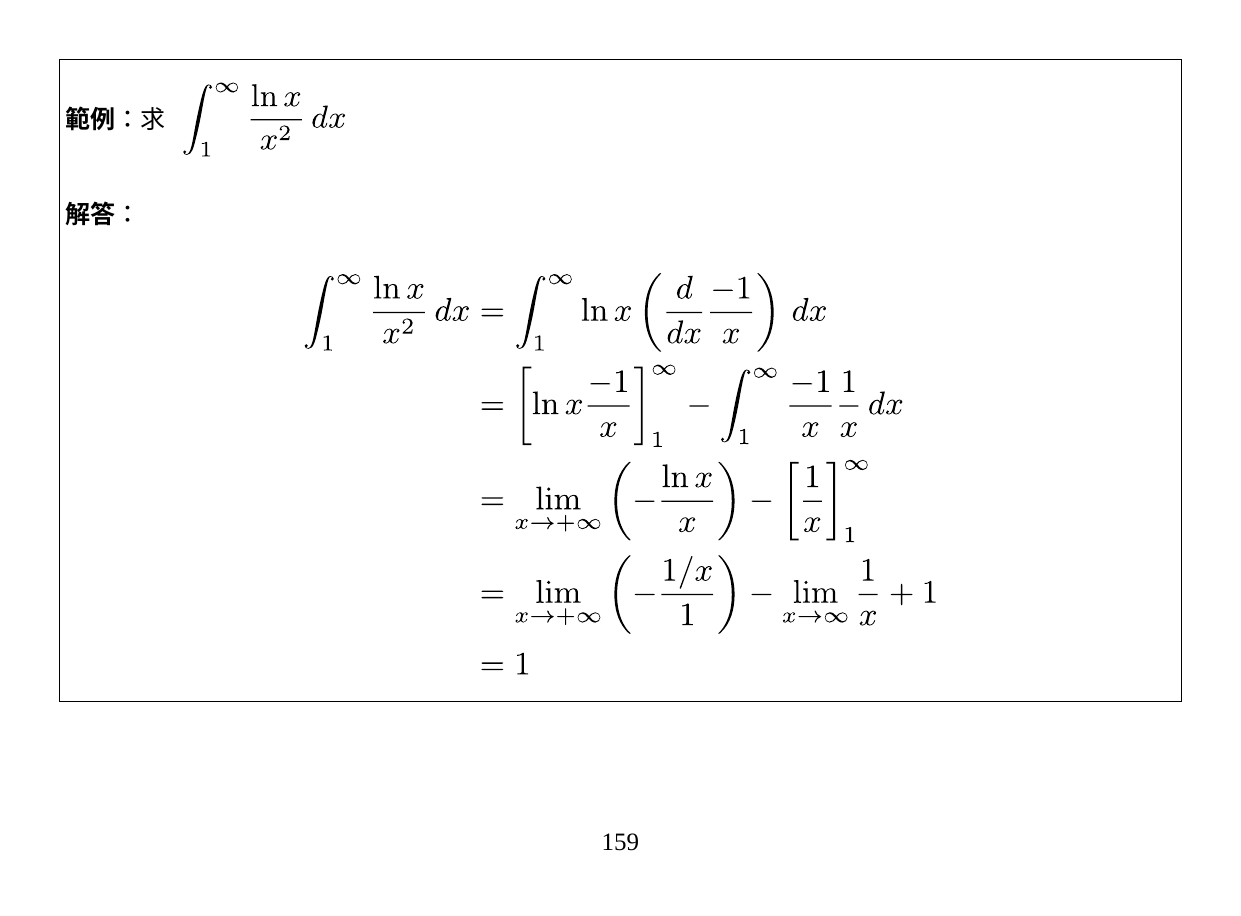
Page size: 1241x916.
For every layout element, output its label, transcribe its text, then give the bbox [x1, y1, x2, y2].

table_header 範例：求 解答： [60, 60, 1181, 701]
